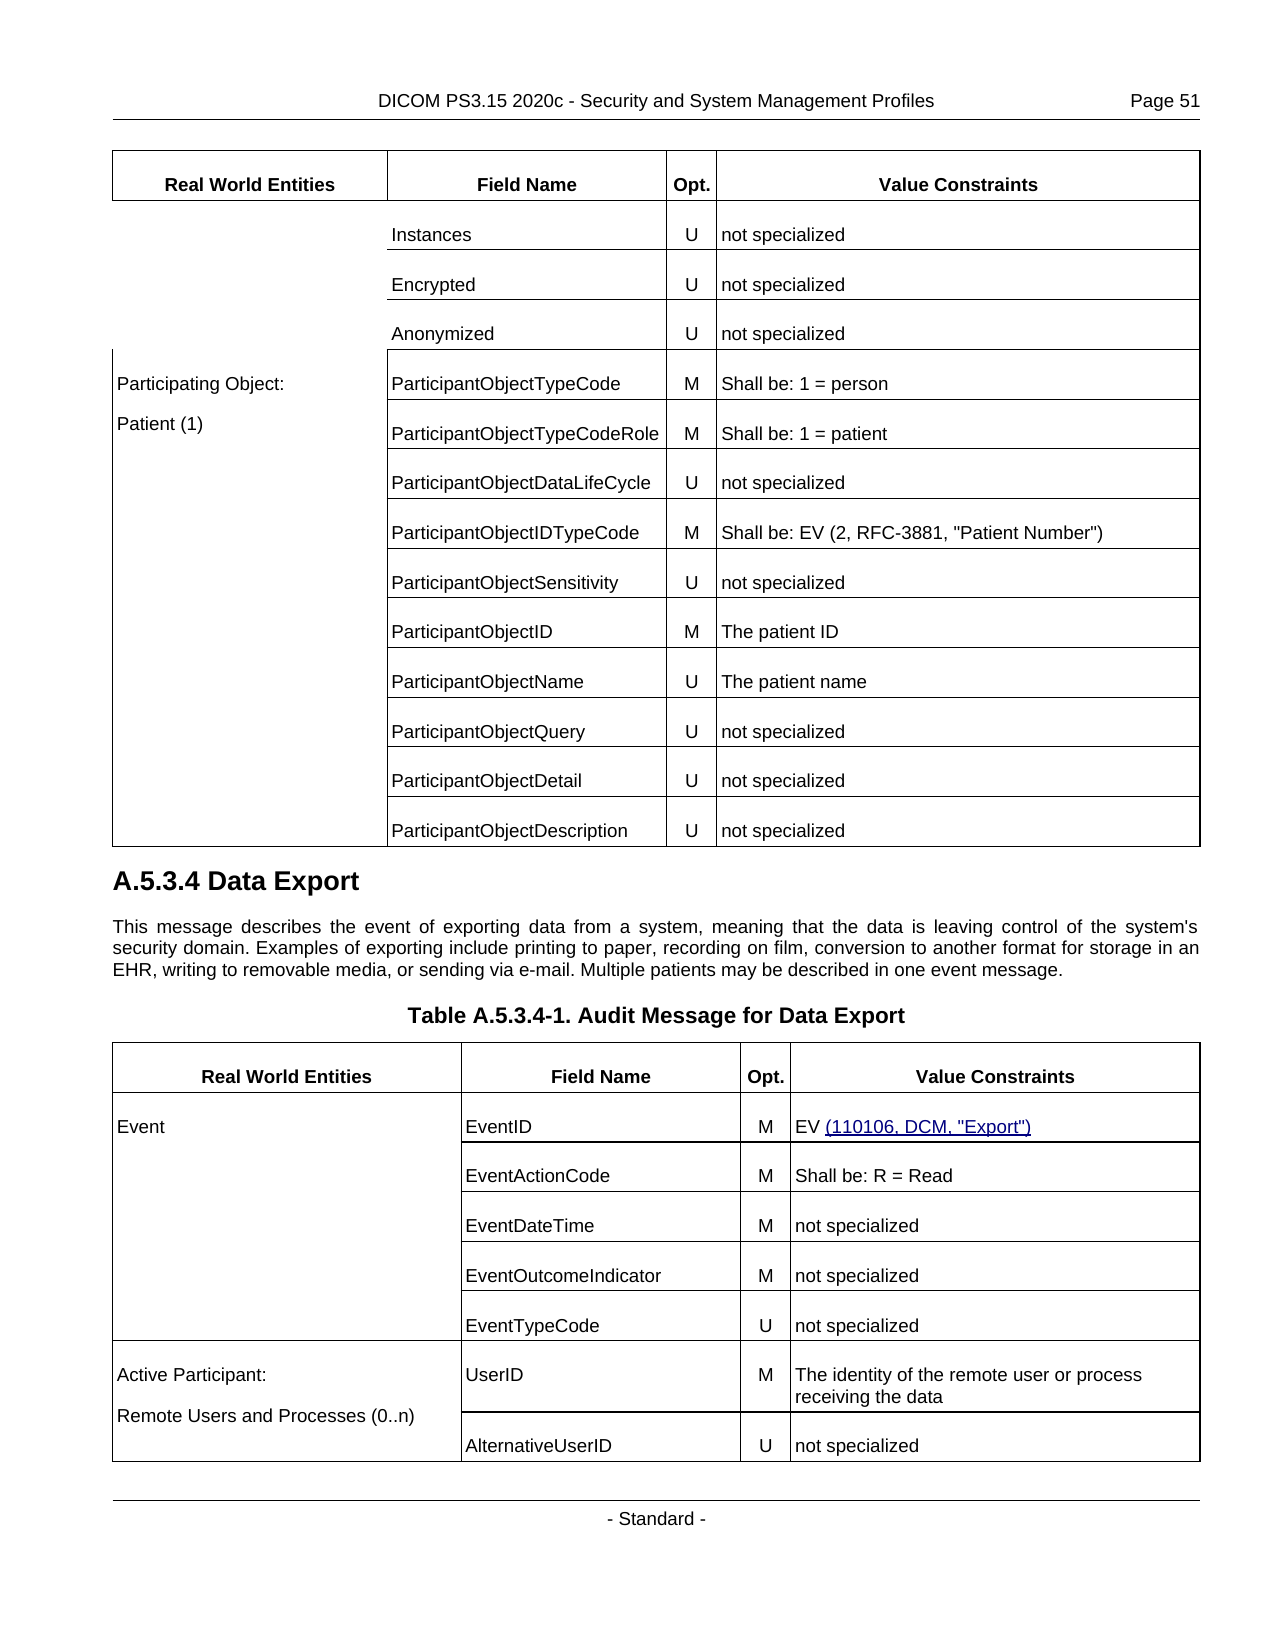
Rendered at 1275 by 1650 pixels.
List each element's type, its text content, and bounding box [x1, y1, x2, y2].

table_cell not specialized [791, 1413, 1199, 1461]
table_cell M [741, 1143, 790, 1191]
table_cell The patient ID [717, 598, 1199, 647]
table_header Value Constraints [791, 1043, 1199, 1092]
table_header Field Name [388, 151, 666, 200]
table_cell U [667, 300, 716, 349]
text Table A.5.3.4-1. Audit Message for Data Export [112, 1003, 1200, 1028]
table_cell not specialized [791, 1242, 1199, 1290]
table_cell ParticipantObjectIDTypeCode [388, 499, 666, 547]
table_cell ParticipantObjectTypeCodeRole [388, 400, 666, 448]
table_cell The identity of the remote user or process receiving the data [791, 1341, 1199, 1411]
table_cell The patient name [717, 648, 1199, 697]
table_cell M [741, 1093, 790, 1141]
table_cell ParticipantObjectSensitivity [388, 549, 666, 597]
table_cell M [741, 1242, 790, 1290]
table_cell Shall be: EV (2, RFC-3881, "Patient Number") [717, 499, 1199, 547]
text This message describes the event of exporting data from a system, meaning that the data is leaving control of the system's security domain. Examples of exporting include printing to paper, recording on film, conversion to another format for storage in an EHR, writing to removable media, or sending via e-mail. Multiple patients may be described in one event message. [112, 915, 1200, 980]
table_cell not specialized [717, 449, 1199, 498]
table_cell U [667, 449, 716, 498]
table_header Opt. [667, 151, 716, 200]
table_cell ParticipantObjectDescription [388, 797, 666, 846]
table_cell M [741, 1192, 790, 1241]
table_cell ParticipantObjectTypeCode [388, 350, 666, 398]
table_cell Encrypted [387, 250, 666, 299]
table_cell EventTypeCode [462, 1291, 740, 1340]
text A.5.3.4 Data Export [112, 865, 1200, 897]
table_cell M [741, 1341, 790, 1411]
table_header Opt. [741, 1043, 790, 1092]
table_cell ParticipantObjectName [388, 648, 666, 697]
table_cell U [667, 250, 716, 299]
table_cell M [667, 598, 716, 647]
table_cell Instances [387, 201, 666, 249]
table_cell EV (110106, DCM, "Export") [791, 1093, 1199, 1141]
table_cell U [667, 648, 716, 697]
table_cell EventDateTime [462, 1192, 740, 1241]
table_cell U [667, 549, 716, 597]
table_header Field Name [462, 1043, 740, 1092]
table_cell ParticipantObjectQuery [388, 698, 666, 746]
table_cell Participating Object: Patient (1) [113, 349, 387, 846]
table_cell U [667, 201, 716, 249]
table_cell not specialized [791, 1192, 1199, 1241]
table_cell Shall be: 1 = patient [717, 400, 1199, 448]
table_cell M [667, 400, 716, 448]
table_cell EventOutcomeIndicator [462, 1242, 740, 1290]
table_cell ParticipantObjectID [388, 598, 666, 647]
table_cell not specialized [717, 250, 1199, 299]
table_cell not specialized [717, 797, 1199, 846]
table_cell UserID [462, 1341, 740, 1411]
table_cell not specialized [717, 698, 1199, 746]
table_cell ParticipantObjectDataLifeCycle [388, 449, 666, 498]
table_cell Shall be: 1 = person [717, 350, 1199, 398]
table_cell not specialized [717, 747, 1199, 796]
table_cell not specialized [791, 1291, 1199, 1340]
table_cell U [741, 1413, 790, 1461]
table_header Value Constraints [717, 151, 1199, 200]
table_cell U [667, 698, 716, 746]
table_header Real World Entities [113, 1043, 461, 1092]
table_cell not specialized [717, 300, 1199, 349]
table_cell U [741, 1291, 790, 1340]
table_cell AlternativeUserID [462, 1413, 740, 1461]
table_cell U [667, 747, 716, 796]
table_header Real World Entities [113, 151, 387, 200]
table_cell Active Participant: Remote Users and Processes (0..n) [113, 1341, 461, 1461]
table_cell Anonymized [387, 300, 666, 349]
table_cell not specialized [717, 201, 1199, 249]
table_cell not specialized [717, 549, 1199, 597]
table_cell Shall be: R = Read [791, 1143, 1199, 1191]
table_cell M [667, 499, 716, 547]
table_cell EventID [462, 1093, 740, 1141]
table_cell U [667, 797, 716, 846]
table_cell M [667, 350, 716, 398]
table_cell EventActionCode [462, 1143, 740, 1191]
table_cell ParticipantObjectDetail [388, 747, 666, 796]
table_cell Event [113, 1093, 461, 1340]
